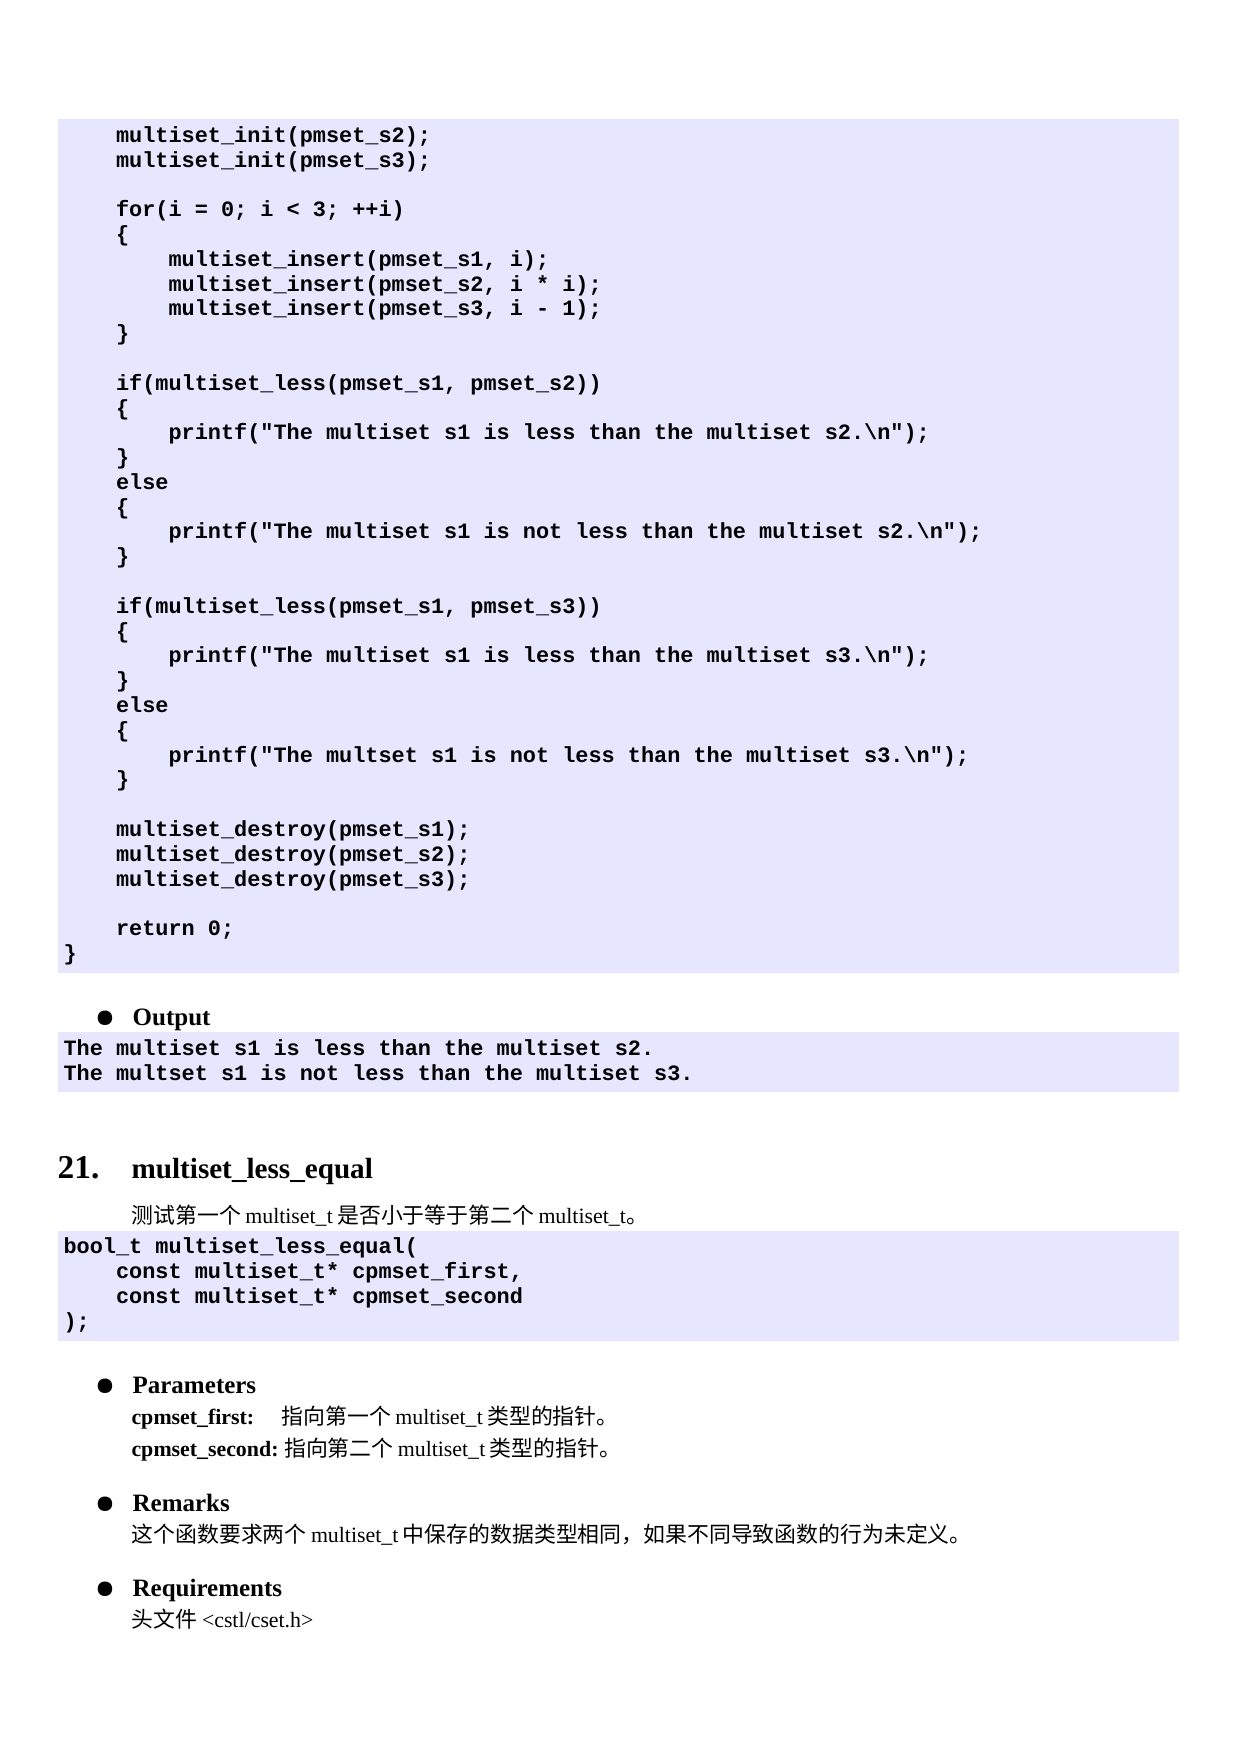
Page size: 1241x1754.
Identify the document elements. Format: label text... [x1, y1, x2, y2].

text 测试第一个multiset_t是否小于等于第二个multiset_t。 [57, 1198, 1179, 1230]
text cpmset_second: 指向第二个multiset_t类型的指针。 [57, 1431, 1179, 1463]
list Remarks [95, 1488, 1179, 1517]
table_header multiset_init(pmset_s2); multiset_init(pmset_s3); for(i = 0; i < 3; ++i) { multiset_insert(pmset_s1, i); multiset_insert(pmset_s2, i * i); multiset_insert(pmset_s3, i - 1); } if(multiset_less(pmset_s1, pmset_s2)) { printf("The multiset s1 is less than the multiset s2.\n"); } else { printf("The multiset s1 is not less than the multiset s2.\n"); } if(multiset_less(pmset_s1, pmset_s3)) { printf("The multiset s1 is less than the multiset s3.\n"); } else { printf("The multset s1 is not less than the multiset s3.\n"); } multiset_destroy(pmset_s1); multiset_destroy(pmset_s2); multiset_destroy(pmset_s3); return 0; } [58, 119, 1179, 973]
table_header bool_t multiset_less_equal( const multiset_t* cpmset_first, const multiset_t* cpmset_second ); [58, 1231, 1179, 1341]
list Output [95, 1002, 1179, 1031]
text 头文件 <cstl/cset.h> [57, 1602, 1179, 1634]
text cpmset_first: 指向第一个multiset_t类型的指针。 [57, 1399, 1179, 1431]
table_header The multiset s1 is less than the multiset s2. The multset s1 is not less than the multiset s3. [58, 1032, 1179, 1092]
list Requirements [95, 1573, 1179, 1602]
text 这个函数要求两个multiset_t中保存的数据类型相同，如果不同导致函数的行为未定义。 [57, 1517, 1179, 1548]
subtitle multiset_less_equal [57, 1147, 1179, 1186]
list Parameters [95, 1371, 1179, 1399]
